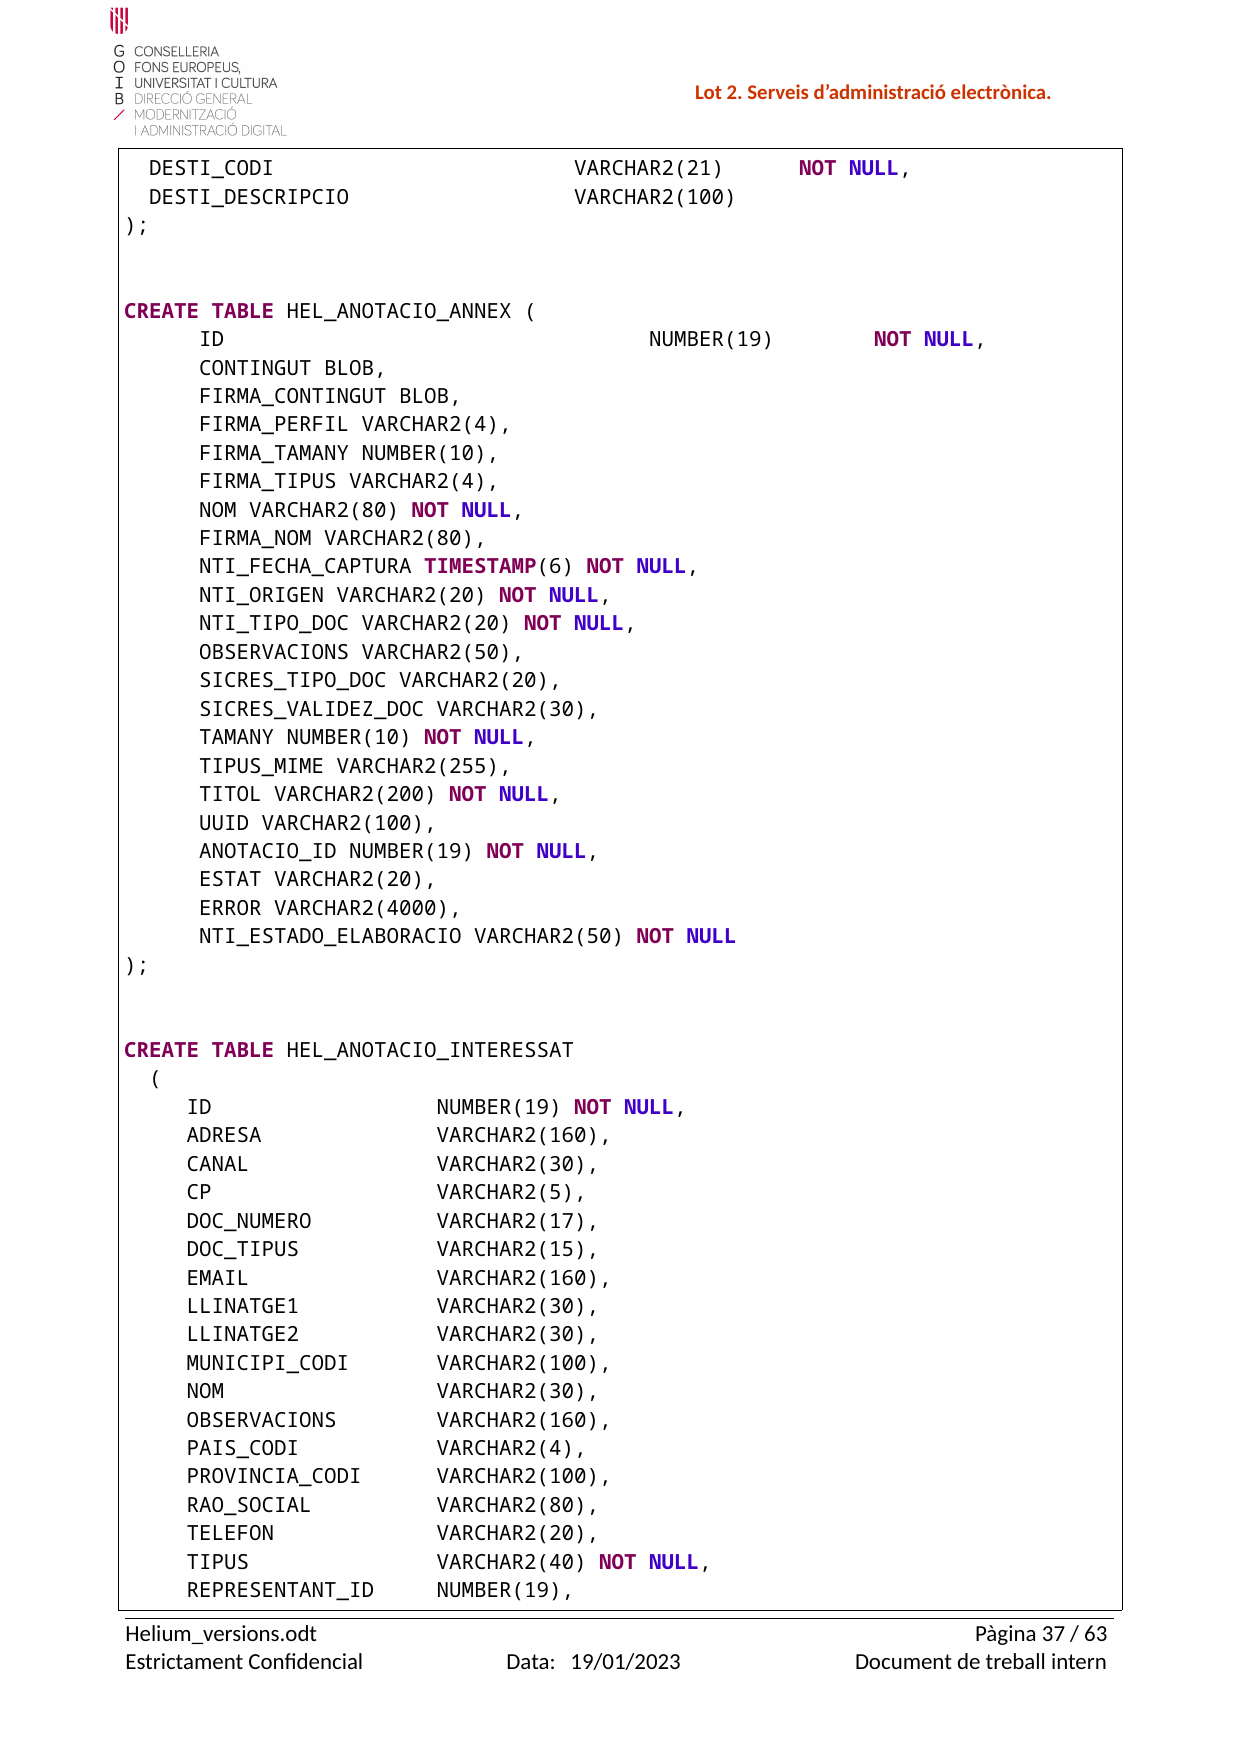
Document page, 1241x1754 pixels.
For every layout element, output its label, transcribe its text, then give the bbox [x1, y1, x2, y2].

picture [100, 0, 297, 144]
table_header DESTI_CODI VARCHAR2(21) NOT NULL, DESTI_DESCRIPCIO VARCHAR2(100) ); CREATE TABLE HEL_ANOTACIO_ANNEX ( ID NUMBER(19) NOT NULL, CONTINGUT BLOB, FIRMA_CONTINGUT BLOB, FIRMA_PERFIL VARCHAR2(4), FIRMA_TAMANY NUMBER(10), FIRMA_TIPUS VARCHAR2(4), NOM VARCHAR2(80) NOT NULL, FIRMA_NOM VARCHAR2(80), NTI_FECHA_CAPTURA TIMESTAMP(6) NOT NULL, NTI_ORIGEN VARCHAR2(20) NOT NULL, NTI_TIPO_DOC VARCHAR2(20) NOT NULL, OBSERVACIONS VARCHAR2(50), SICRES_TIPO_DOC VARCHAR2(20), SICRES_VALIDEZ_DOC VARCHAR2(30), TAMANY NUMBER(10) NOT NULL, TIPUS_MIME VARCHAR2(255), TITOL VARCHAR2(200) NOT NULL, UUID VARCHAR2(100), ANOTACIO_ID NUMBER(19) NOT NULL, ESTAT VARCHAR2(20), ERROR VARCHAR2(4000), NTI_ESTADO_ELABORACIO VARCHAR2(50) NOT NULL ); CREATE TABLE HEL_ANOTACIO_INTERESSAT ( ID NUMBER(19) NOT NULL, ADRESA VARCHAR2(160), CANAL VARCHAR2(30), CP VARCHAR2(5), DOC_NUMERO VARCHAR2(17), DOC_TIPUS VARCHAR2(15), EMAIL VARCHAR2(160), LLINATGE1 VARCHAR2(30), LLINATGE2 VARCHAR2(30), MUNICIPI_CODI VARCHAR2(100), NOM VARCHAR2(30), OBSERVACIONS VARCHAR2(160), PAIS_CODI VARCHAR2(4), PROVINCIA_CODI VARCHAR2(100), RAO_SOCIAL VARCHAR2(80), TELEFON VARCHAR2(20), TIPUS VARCHAR2(40) NOT NULL, REPRESENTANT_ID NUMBER(19), [119, 149, 1122, 1609]
